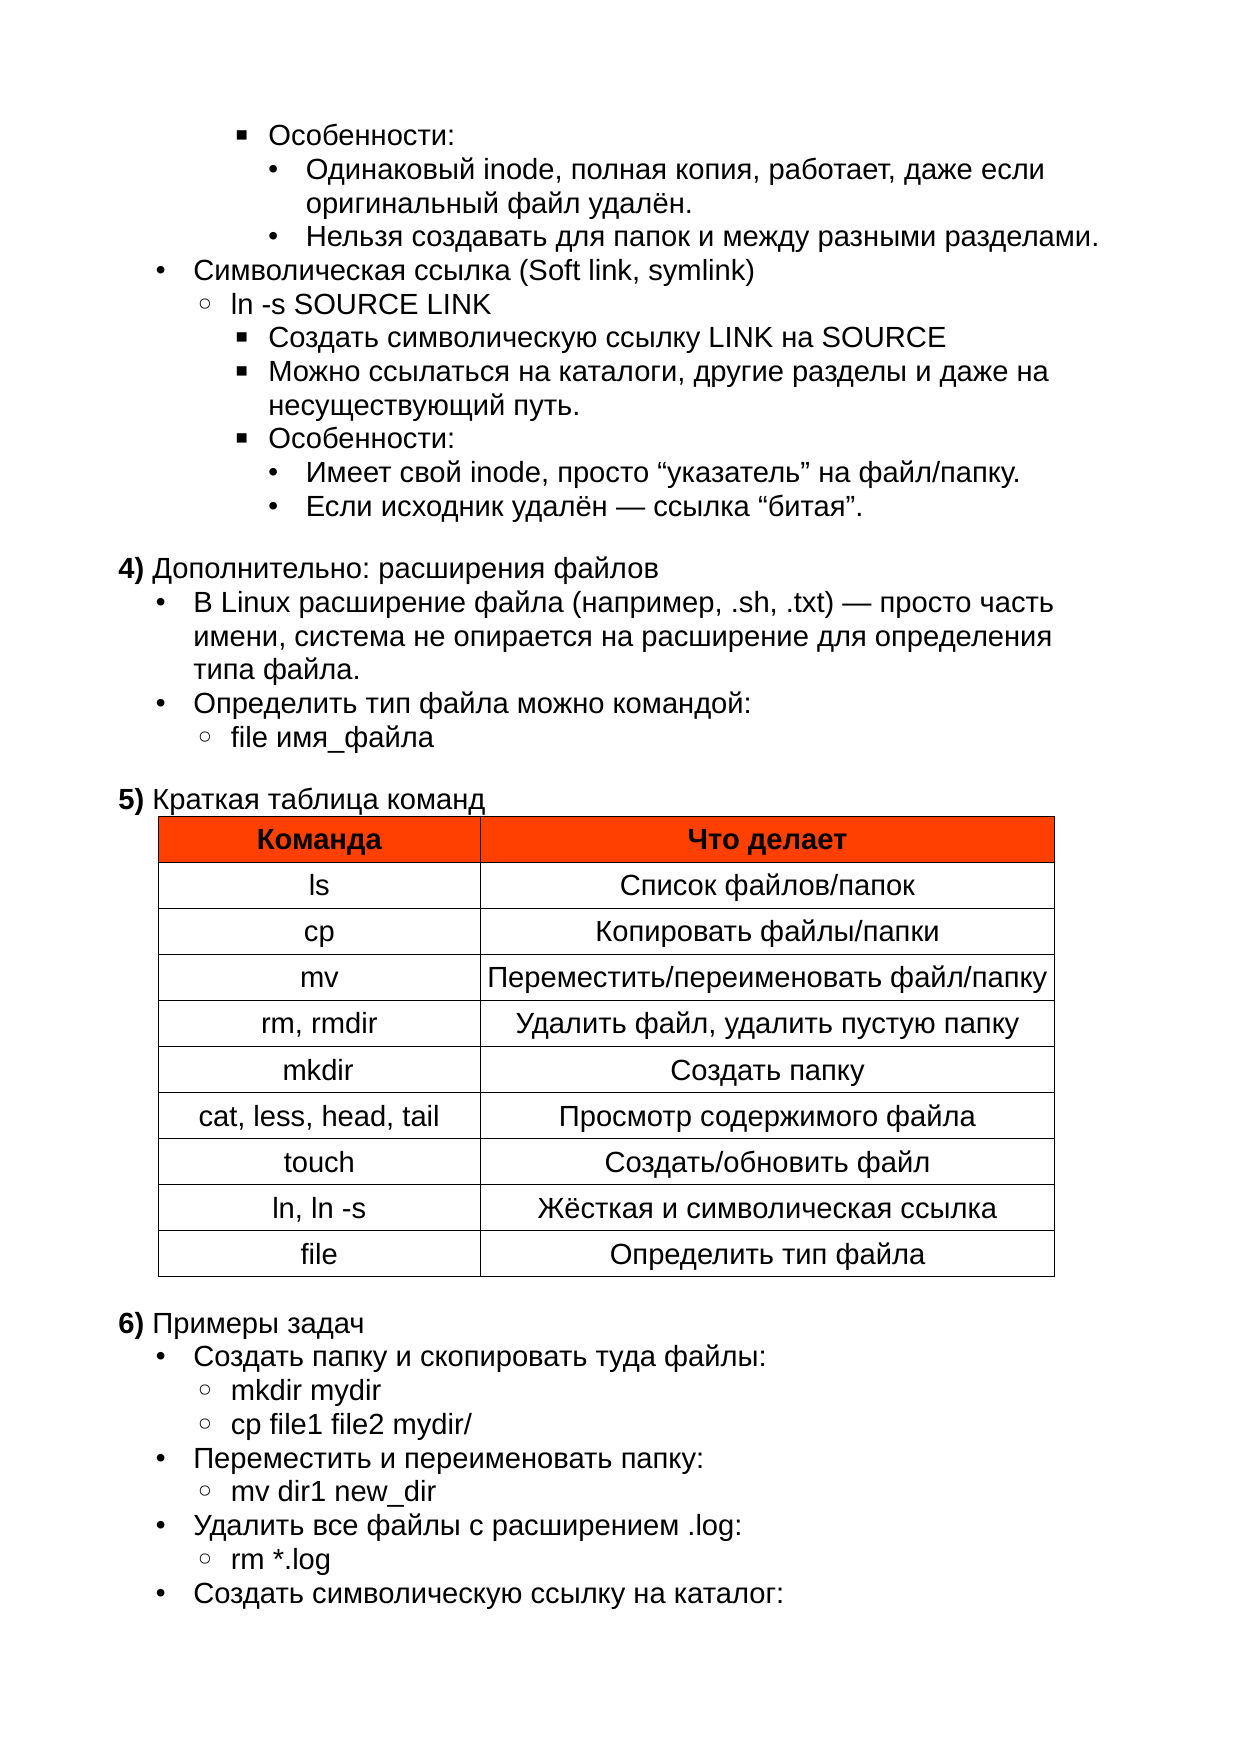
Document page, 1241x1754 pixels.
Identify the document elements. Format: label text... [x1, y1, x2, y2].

list Символическая ссылка (Soft link, symlink) [156, 253, 1122, 287]
table_cell ln, ln -s [159, 1185, 480, 1230]
list Удалить все файлы с расширением .log: [156, 1508, 1122, 1542]
list Особенности: [231, 421, 1122, 455]
list Если исходник удалён — ссылка “битая”. [268, 489, 1122, 523]
table_cell Удалить файл, удалить пустую папку [481, 1001, 1054, 1046]
table_cell Определить тип файла [481, 1231, 1054, 1276]
table_cell Создать папку [481, 1047, 1054, 1092]
table_cell mkdir [159, 1047, 480, 1092]
table_cell mv [159, 955, 480, 1000]
table_cell file [159, 1231, 480, 1276]
list Создать символическую ссылку LINK на SOURCE [231, 320, 1122, 354]
table_cell cp [159, 909, 480, 954]
table_header Команда [159, 817, 480, 862]
list В Linux расширение файла (например, .sh, .txt) — просто часть имени, система не опирается на расширение для определения типа файла. [156, 585, 1122, 686]
table_cell Просмотр содержимого файла [481, 1093, 1054, 1138]
list mv dir1 new_dir [193, 1474, 1122, 1508]
list Создать папку и скопировать туда файлы: [156, 1339, 1122, 1373]
list Нельзя создавать для папок и между разными разделами. [268, 219, 1122, 253]
table_header Что делает [481, 817, 1054, 862]
text 4) Дополнительно: расширения файлов [118, 551, 1122, 585]
list rm *.log [193, 1542, 1122, 1576]
table_cell Создать/обновить файл [481, 1139, 1054, 1184]
list Одинаковый inode, полная копия, работает, даже если оригинальный файл удалён. [268, 152, 1122, 219]
table_cell touch [159, 1139, 480, 1184]
list file имя_файла [193, 719, 1122, 753]
table_cell Копировать файлы/папки [481, 909, 1054, 954]
list Имеет свой inode, просто “указатель” на файл/папку. [268, 455, 1122, 489]
text 6) Примеры задач [118, 1306, 1122, 1339]
list Особенности: [231, 118, 1122, 152]
table_cell Жёсткая и символическая ссылка [481, 1185, 1054, 1230]
list ln -s SOURCE LINK [193, 287, 1122, 320]
list Переместить и переименовать папку: [156, 1441, 1122, 1474]
list mkdir mydir [193, 1373, 1122, 1407]
table_cell ls [159, 863, 480, 908]
list Можно ссылаться на каталоги, другие разделы и даже на несуществующий путь. [231, 354, 1122, 421]
table_cell Список файлов/папок [481, 863, 1054, 908]
list Определить тип файла можно командой: [156, 686, 1122, 719]
table_cell cat, less, head, tail [159, 1093, 480, 1138]
text 5) Краткая таблица команд [118, 782, 1122, 816]
table_cell rm, rmdir [159, 1001, 480, 1046]
list cp file1 file2 mydir/ [193, 1407, 1122, 1441]
list Создать символическую ссылку на каталог: [156, 1576, 1122, 1609]
table_cell Переместить/переименовать файл/папку [481, 955, 1054, 1000]
